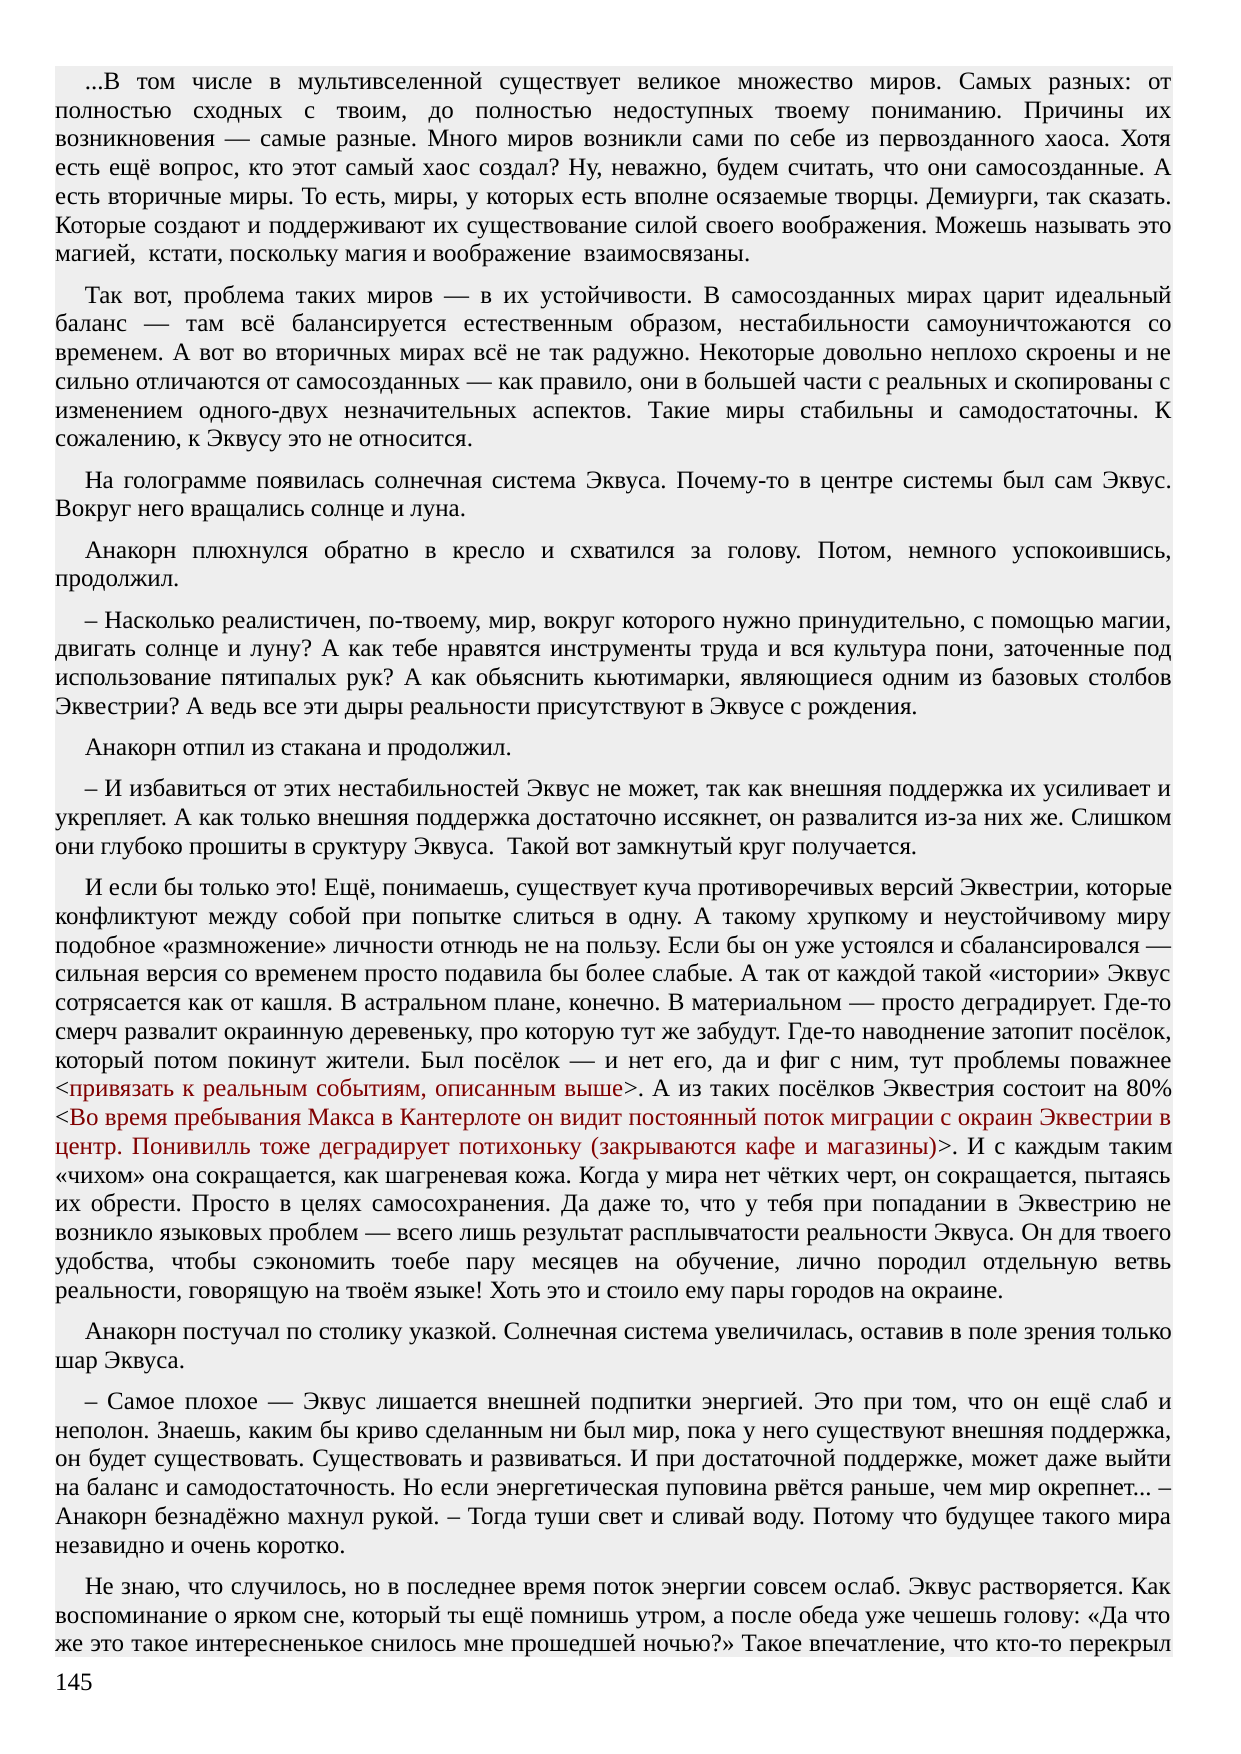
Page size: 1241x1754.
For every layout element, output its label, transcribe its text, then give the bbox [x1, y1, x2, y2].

text Анакорн плюхнулся обратно в кресло и схватился за голову. Потом, немного успокоившись, продолжил. [55, 535, 1173, 592]
text – И избавиться от этих нестабильностей Эквус не может, так как внешняя поддержка их усиливает и укрепляет. А как только внешняя поддержка достаточно иссякнет, он развалится из-за них же. Слишком они глубоко прошиты в сруктуру Эквуса. Такой вот замкнутый круг получается. [55, 773, 1173, 860]
text На голограмме появилась солнечная система Эквуса. Почему-то в центре системы был сам Эквус. Вокруг него вращались солнце и луна. [55, 465, 1173, 522]
text И если бы только это! Ещё, понимаешь, существует куча противоречивых версий Эквестрии, которые конфликтуют между собой при попытке слиться в одну. А такому хрупкому и неустойчивому миру подобное «размножение» личности отнюдь не на пользу. Если бы он уже устоялся и сбалансировался — сильная версия со временем просто подавила бы более слабые. А так от каждой такой «истории» Эквус сотрясается как от кашля. В астральном плане, конечно. В материальном — просто деградирует. Где-то смерч развалит окраинную деревеньку, про которую тут же забудут. Где-то наводнение затопит посёлок, который потом покинут жители. Был посёлок — и нет его, да и фиг с ним, тут проблемы поважнее <привязать к реальным событиям, описанным выше>. А из таких посёлков Эквестрия состоит на 80% <Во время пребывания Макса в Кантерлоте он видит постоянный поток миграции с окраин Эквестрии в центр. Понивилль тоже деградирует потихоньку (закрываются кафе и магазины)>. И с каждым таким «чихом» она сокращается, как шагреневая кожа. Когда у мира нет чётких черт, он сокращается, пытаясь их обрести. Просто в целях самосохранения. Да даже то, что у тебя при попадании в Эквестрию не возникло языковых проблем — всего лишь результат расплывчатости реальности Эквуса. Он для твоего удобства, чтобы сэкономить тоебе пару месяцев на обучение, лично породил отдельную ветвь реальности, говорящую на твоём языке! Хоть это и стоило ему пары городов на окраине. [55, 872, 1173, 1303]
text Так вот, проблема таких миров — в их устойчивости. В самосозданных мирах царит идеальный баланс — там всё балансируется естественным образом, нестабильности самоуничтожаются со временем. А вот во вторичных мирах всё не так радужно. Некоторые довольно неплохо скроены и не сильно отличаются от самосозданных — как правило, они в большей части с реальных и скопированы с изменением одного-двух незначительных аспектов. Такие миры стабильны и самодостаточны. К сожалению, к Эквусу это не относится. [55, 280, 1173, 452]
text Не знаю, что случилось, но в последнее время поток энергии совсем ослаб. Эквус растворяется. Как воспоминание о ярком сне, который ты ещё помнишь утром, а после обеда уже чешешь голову: «Да что же это такое интересненькое снилось мне прошедшей ночью?» Такое впечатление, что кто-то перекрыл [55, 1571, 1173, 1657]
text – Насколько реалистичен, по-твоему, мир, вокруг которого нужно принудительно, с помощью магии, двигать солнце и луну? А как тебе нравятся инструменты труда и вся культура пони, заточенные под использование пятипалых рук? А как обьяснить кьютимарки, являющиеся одним из базовых столбов Эквестрии? А ведь все эти дыры реальности присутствуют в Эквусе с рождения. [55, 605, 1173, 720]
text – Самое плохое — Эквус лишается внешней подпитки энергией. Это при том, что он ещё слаб и неполон. Знаешь, каким бы криво сделанным ни был мир, пока у него существуют внешняя поддержка, он будет существовать. Существовать и развиваться. И при достаточной поддержке, может даже выйти на баланс и самодостаточность. Но если энергетическая пуповина рвётся раньше, чем мир окрепнет... – Анакорн безнадёжно махнул рукой. – Тогда туши свет и сливай воду. Потому что будущее такого мира незавидно и очень коротко. [55, 1386, 1173, 1558]
text ...В том числе в мультивселенной существует великое множество миров. Самых разных: от полностью сходных с твоим, до полностью недоступных твоему пониманию. Причины их возникновения — самые разные. Много миров возникли сами по себе из первозданного хаоса. Хотя есть ещё вопрос, кто этот самый хаос создал? Ну, неважно, будем считать, что они самосозданные. А есть вторичные миры. То есть, миры, у которых есть вполне осязаемые творцы. Демиурги, так сказать. Которые создают и поддерживают их существование силой своего воображения. Можешь называть это магией, кстати, поскольку магия и воображение взаимосвязаны. [55, 66, 1173, 267]
text Анакорн отпил из стакана и продолжил. [55, 732, 1173, 761]
text Анакорн постучал по столику указкой. Солнечная система увеличилась, оставив в поле зрения только шар Эквуса. [55, 1316, 1173, 1373]
